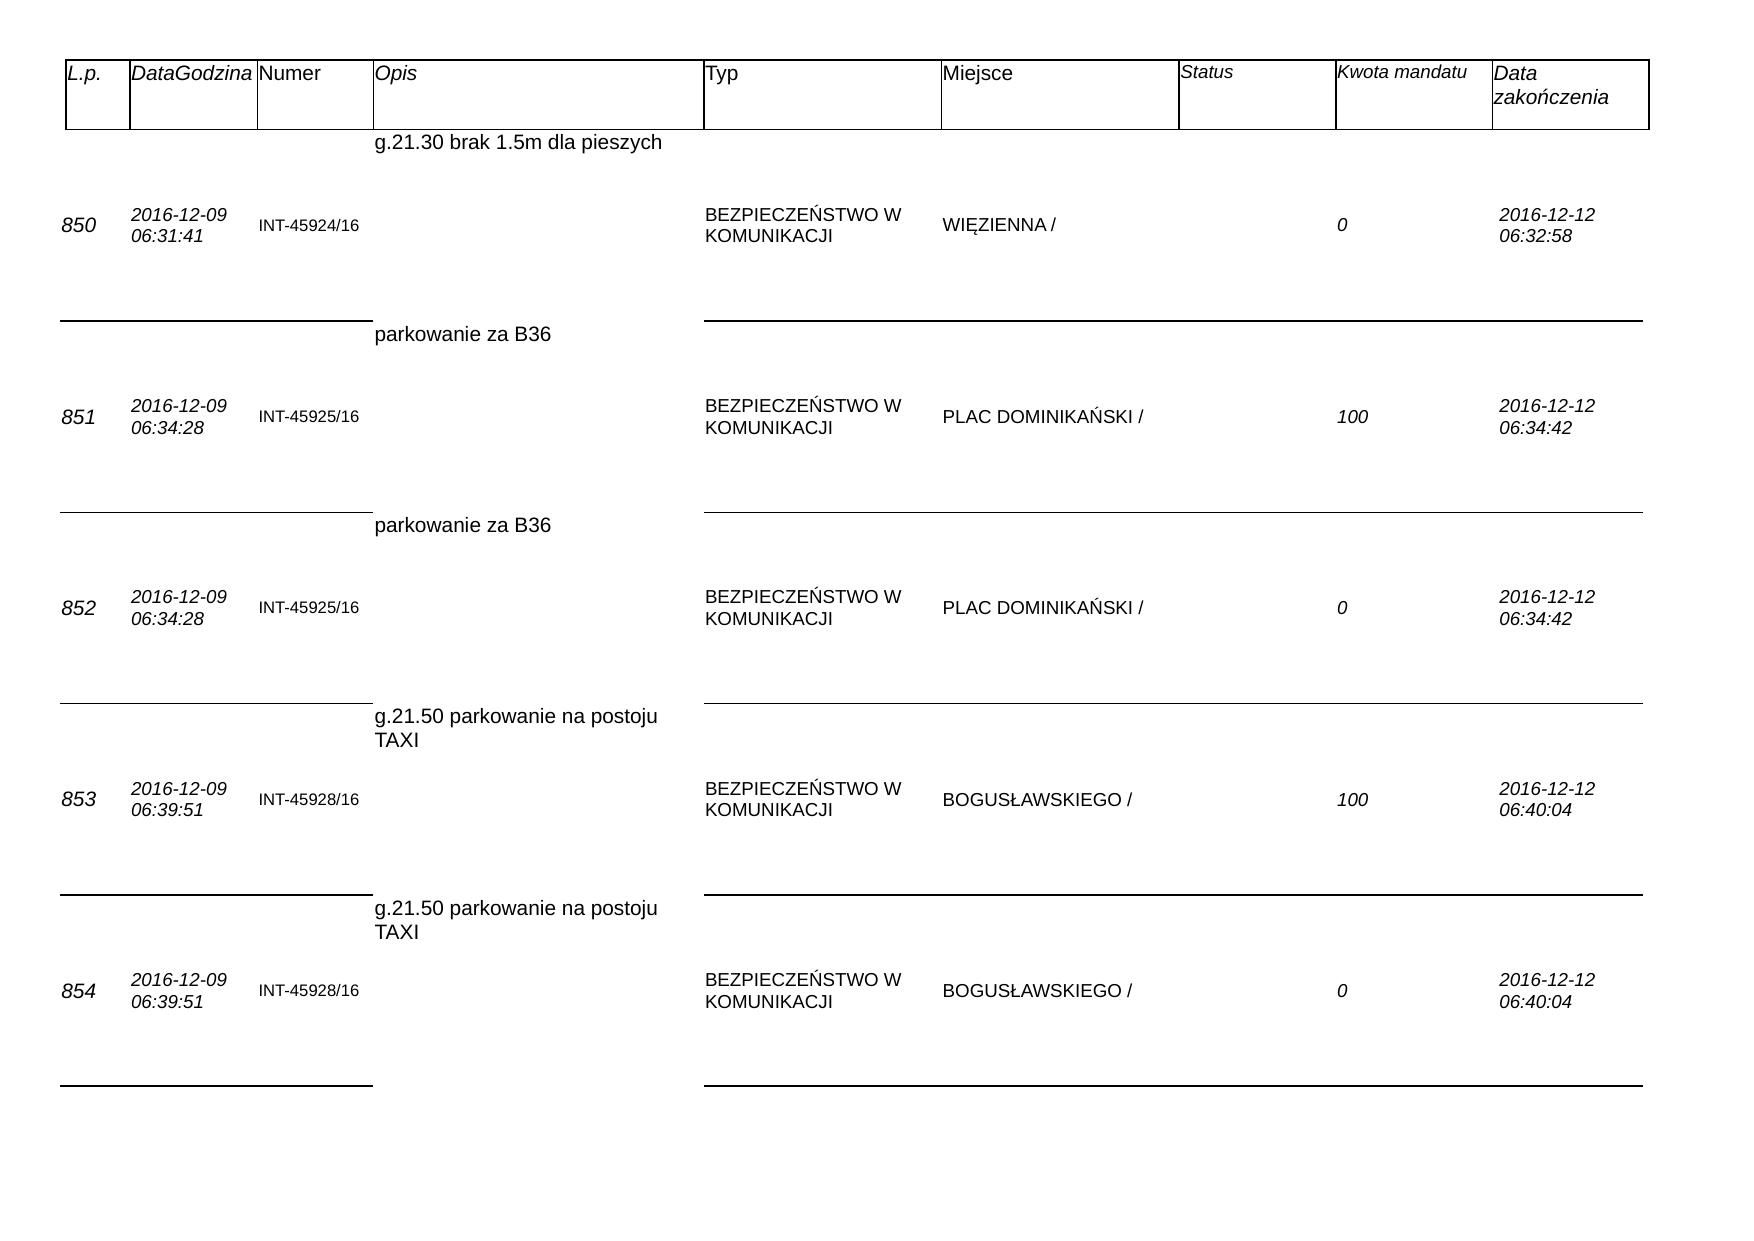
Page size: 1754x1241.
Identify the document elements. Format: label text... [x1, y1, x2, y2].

table_cell 0 [1336, 513, 1498, 703]
table_cell 2016-12-12 06:32:58 [1498, 130, 1643, 320]
table_cell 2016-12-12 06:40:04 [1498, 896, 1643, 1085]
table_cell WIĘZIENNA / [941, 130, 1179, 320]
table_cell BEZPIECZEŃSTWO W KOMUNIKACJI [704, 130, 941, 320]
table_cell [1643, 511, 1649, 703]
table_cell parkowanie za B36 [373, 320, 704, 511]
table_header Miejsce [942, 61, 1178, 129]
table_cell 851 [60, 322, 130, 511]
table_cell BEZPIECZEŃSTWO W KOMUNIKACJI [704, 704, 941, 894]
table_header [60, 59, 65, 129]
table_cell BEZPIECZEŃSTWO W KOMUNIKACJI [704, 896, 941, 1085]
table_cell INT-45928/16 [257, 896, 373, 1085]
table_cell BOGUSŁAWSKIEGO / [941, 896, 1179, 1085]
table_cell PLAC DOMINIKAŃSKI / [941, 322, 1179, 511]
table_cell INT-45928/16 [257, 704, 373, 894]
table_header Data zakończenia [1493, 61, 1648, 129]
table_cell 2016-12-09 06:31:41 [130, 130, 257, 320]
table_cell [1643, 894, 1649, 1085]
table_cell 850 [60, 129, 130, 320]
table_cell 2016-12-09 06:39:51 [130, 896, 257, 1085]
table_cell [1643, 703, 1649, 894]
table_header DataGodzina [131, 61, 257, 129]
table_cell BEZPIECZEŃSTWO W KOMUNIKACJI [704, 322, 941, 511]
table_cell [1179, 896, 1336, 1085]
table_cell 100 [1336, 704, 1498, 894]
table_cell [1179, 130, 1336, 320]
table_header Opis [374, 61, 703, 129]
table_cell BEZPIECZEŃSTWO W KOMUNIKACJI [704, 513, 941, 703]
table_cell [1179, 704, 1336, 894]
table_cell BOGUSŁAWSKIEGO / [941, 704, 1179, 894]
table_header Kwota mandatu [1337, 61, 1492, 129]
table_cell [1643, 320, 1649, 511]
table_cell 2016-12-12 06:34:42 [1498, 322, 1643, 511]
table_cell [1179, 513, 1336, 703]
table_cell INT-45925/16 [257, 322, 373, 511]
table_cell 2016-12-12 06:40:04 [1498, 704, 1643, 894]
table_cell 100 [1336, 322, 1498, 511]
table_cell PLAC DOMINIKAŃSKI / [941, 513, 1179, 703]
table_cell INT-45924/16 [257, 130, 373, 320]
table_cell g.21.50 parkowanie na postoju TAXI [373, 703, 704, 894]
table_cell [1643, 130, 1649, 320]
table_cell 2016-12-09 06:39:51 [130, 704, 257, 894]
table_cell [1179, 322, 1336, 511]
table_cell 2016-12-09 06:34:28 [130, 513, 257, 703]
table_cell g.21.50 parkowanie na postoju TAXI [373, 894, 704, 1085]
table_header Typ [705, 61, 941, 129]
table_cell 853 [60, 704, 130, 894]
table_cell 2016-12-09 06:34:28 [130, 322, 257, 511]
table_header Numer [258, 61, 373, 129]
table_cell parkowanie za B36 [373, 511, 704, 703]
table_cell 854 [60, 896, 130, 1085]
table_cell 852 [60, 513, 130, 703]
table_header Status [1180, 61, 1335, 129]
table_header L.p. [67, 61, 129, 129]
table_cell 0 [1336, 896, 1498, 1085]
table_cell 2016-12-12 06:34:42 [1498, 513, 1643, 703]
table_cell g.21.30 brak 1.5m dla pieszych [373, 130, 704, 320]
table_cell INT-45925/16 [257, 513, 373, 703]
table_cell 0 [1336, 130, 1498, 320]
